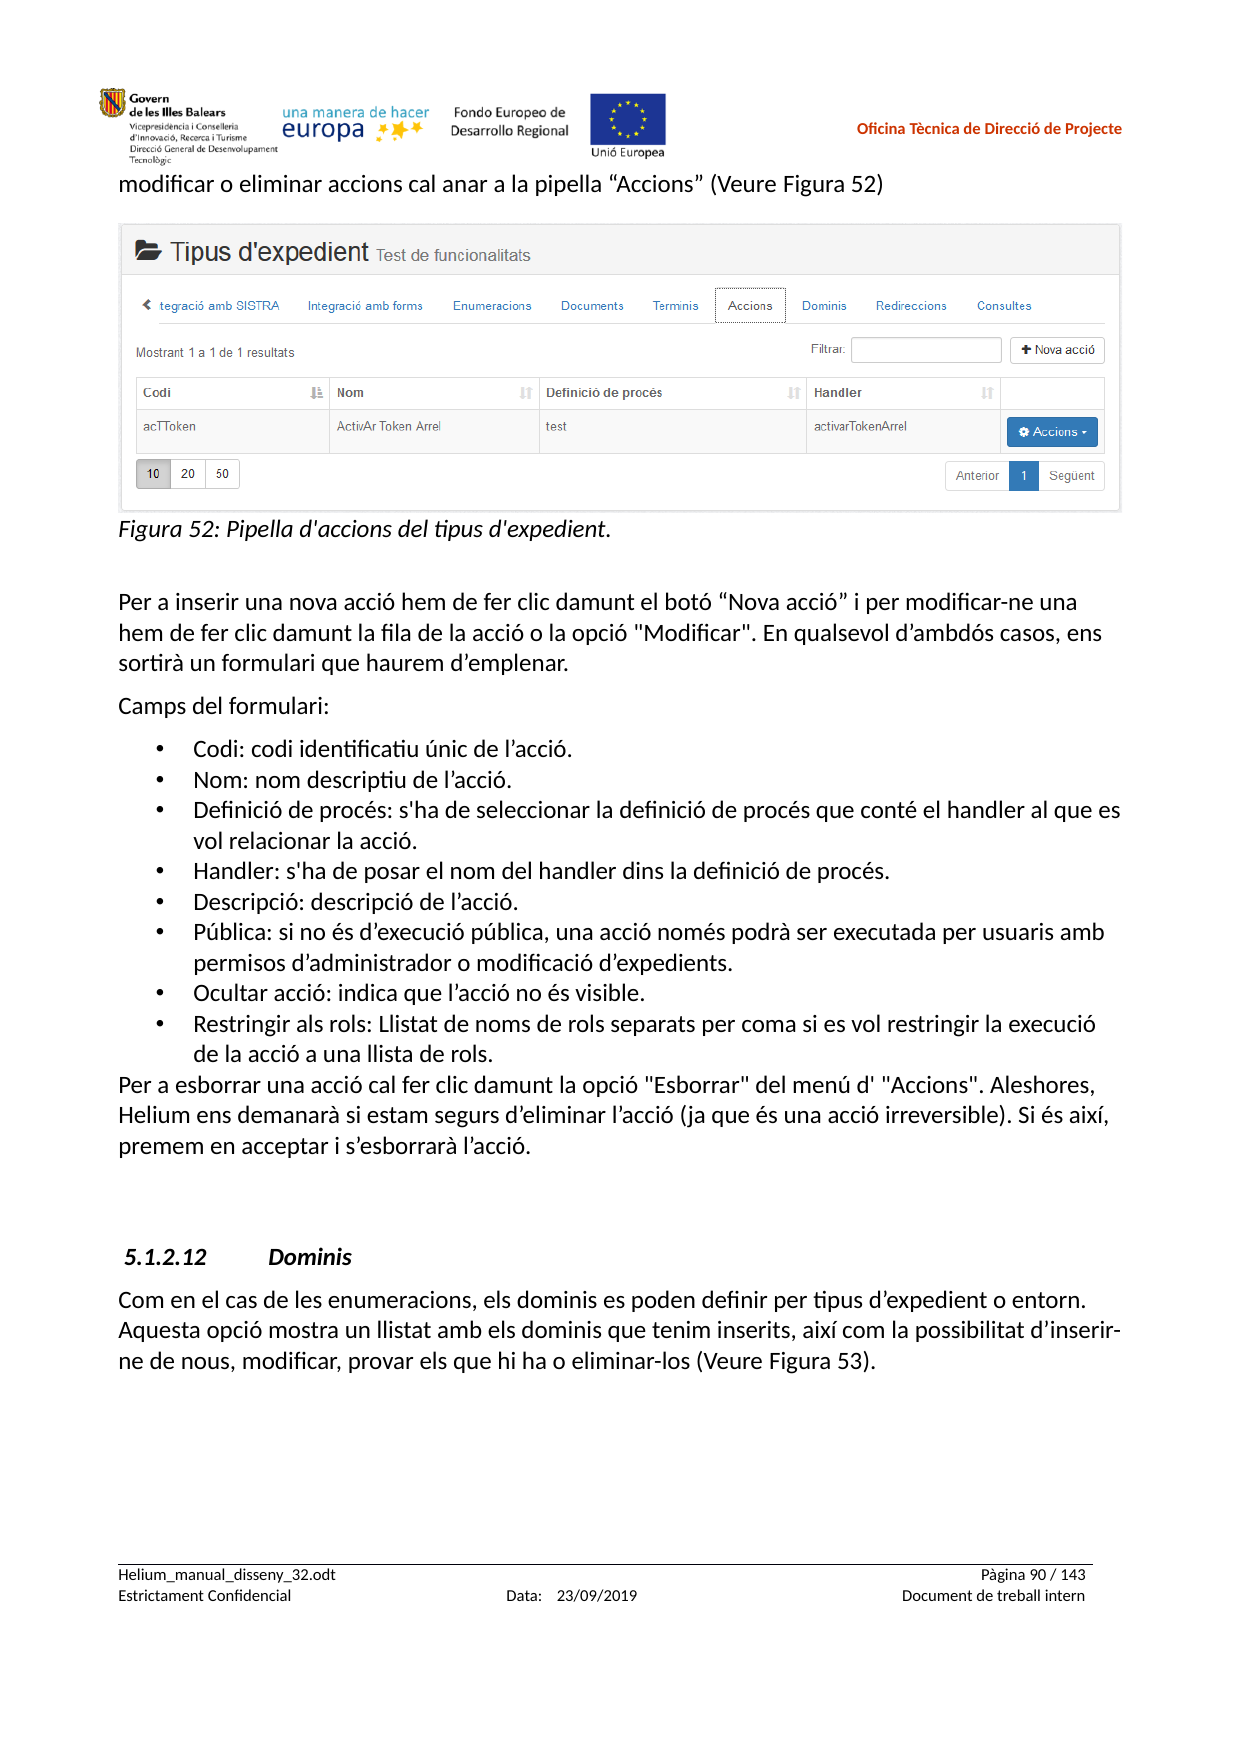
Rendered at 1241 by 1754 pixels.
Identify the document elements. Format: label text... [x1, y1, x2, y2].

text Per a esborrar una acció cal fer clic damunt la opció "Esborrar" del menú d' "Accions". Aleshores, Helium ens demanarà si estam segurs d’eliminar l’acció (ja que és una acció irreversible). Si és així, premem en acceptar i s’esborrarà l’acció. [118, 1069, 1122, 1161]
text Com en el cas de les enumeracions, els dominis es poden definir per tipus d’expedient o entorn. Aquesta opció mostra un llistat amb els dominis que tenim inserits, així com la possibilitat d’inserir-ne de nous, modificar, provar els que hi ha o eliminar-los (Veure Figura 53). [118, 1284, 1122, 1376]
text Camps del formulari: [118, 690, 1122, 721]
picture [118, 223, 1123, 513]
text modificar o eliminar accions cal anar a la pipella “Accions” (Veure Figura 52) [118, 168, 1122, 198]
list Restringir als rols: Llistat de noms de rols separats per coma si es vol restringir la execució de la acció a una llista de rols. [156, 1008, 1122, 1069]
list Pública: si no és d’execució pública, una acció només podrà ser executada per usuaris amb permisos d’administrador o modificació d’expedients. [156, 916, 1122, 977]
list Definició de procés: s'ha de seleccionar la definició de procés que conté el handler al que es vol relacionar la acció. [156, 794, 1122, 855]
text Figura 52: Pipella d'accions del tipus d'expedient. [118, 513, 1122, 543]
list Ocultar acció: indica que l’acció no és visible. [156, 977, 1122, 1008]
picture [99, 87, 668, 166]
text Per a inserir una nova acció hem de fer clic damunt el botó “Nova acció” i per modificar-ne una hem de fer clic damunt la fila de la acció o la opció "Modificar". En qualsevol d’ambdós casos, ens sortirà un formulari que haurem d’emplenar. [118, 586, 1122, 678]
list Nom: nom descriptiu de l’acció. [156, 764, 1122, 794]
list Codi: codi identificatiu únic de l’acció. [156, 733, 1122, 764]
list Handler: s'ha de posar el nom del handler dins la definició de procés. [156, 855, 1122, 886]
list Descripció: descripció de l’acció. [156, 886, 1122, 916]
subtitle Dominis [118, 1241, 1122, 1271]
